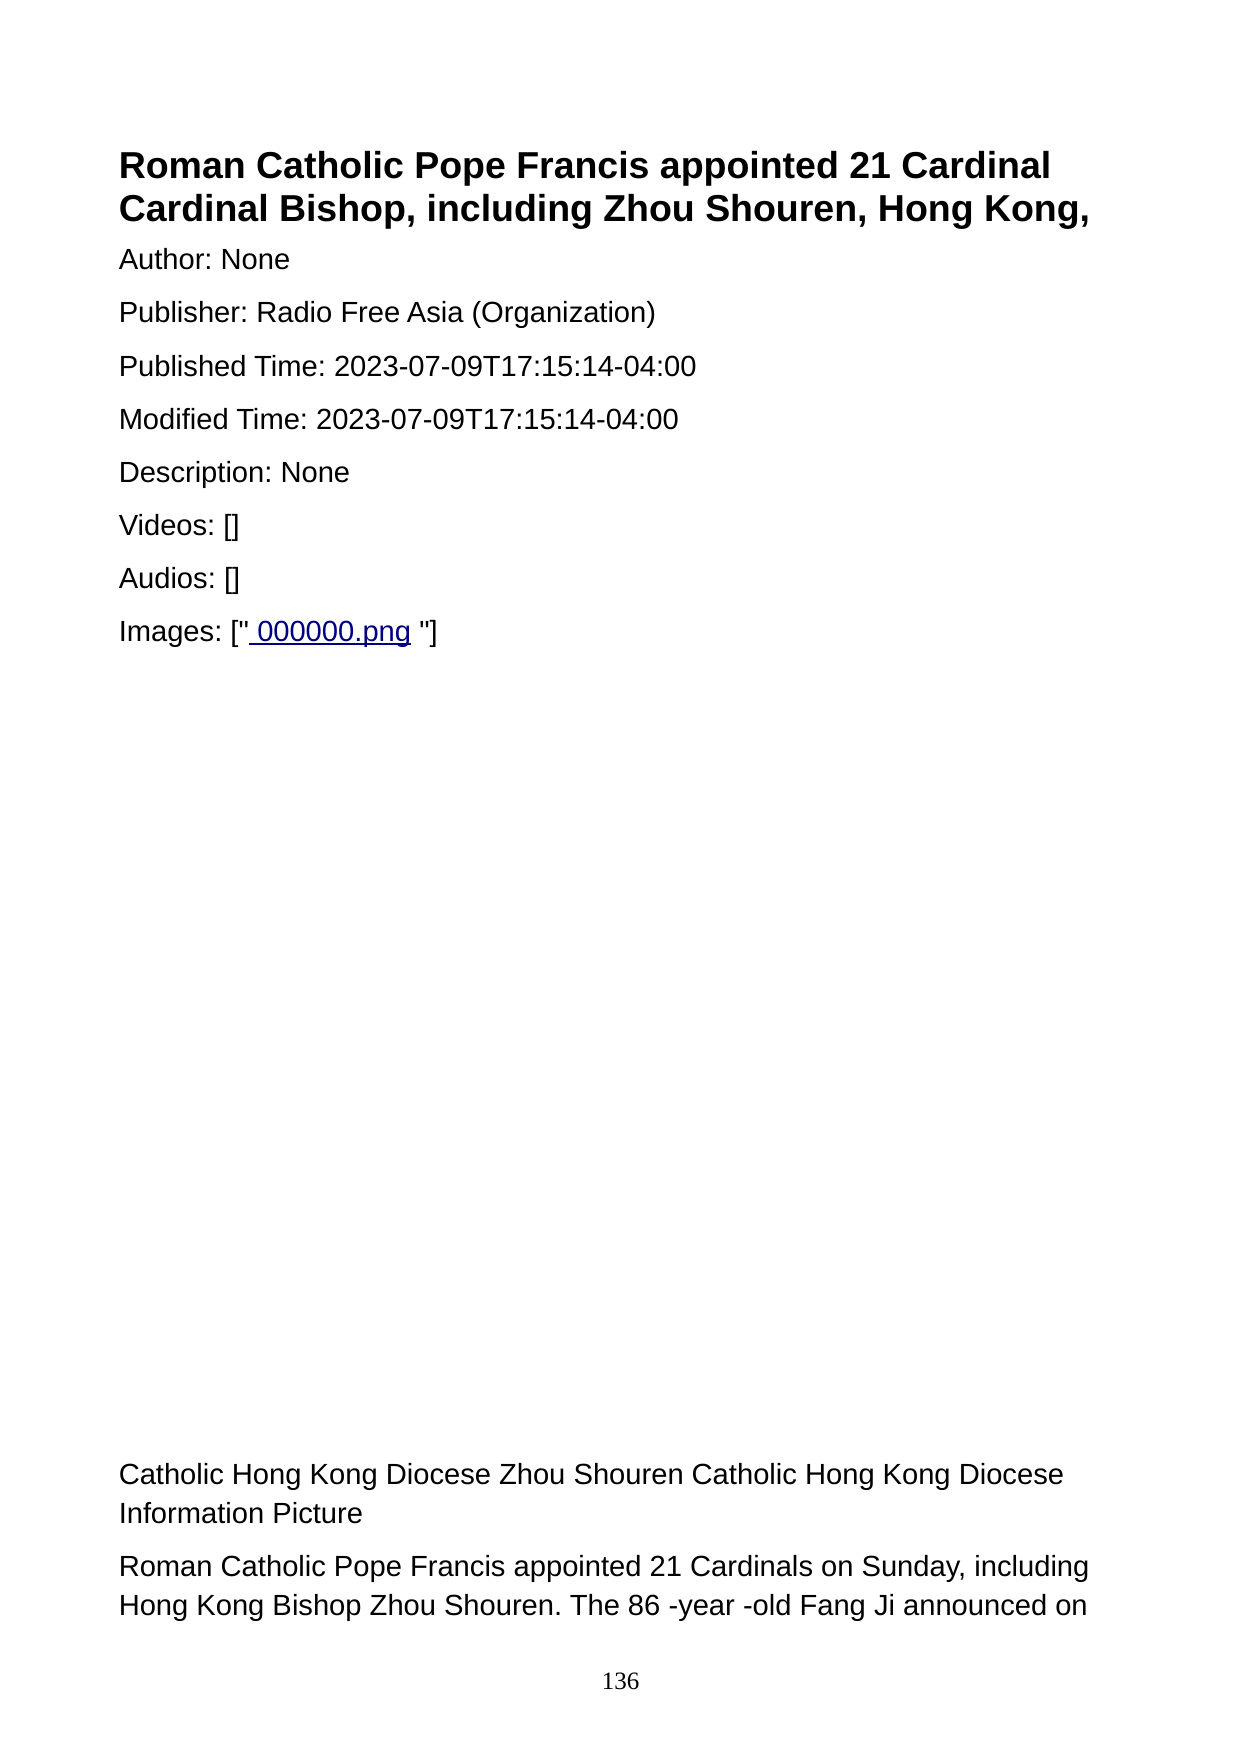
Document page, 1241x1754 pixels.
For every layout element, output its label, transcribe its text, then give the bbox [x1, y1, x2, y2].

text Modified Time: 2023-07-09T17:15:14-04:00 [118, 402, 1122, 435]
subtitle Roman Catholic Pope Francis appointed 21 Cardinal Cardinal Bishop, including Zhou Shouren, Hong Kong, [118, 143, 1122, 230]
text Roman Catholic Pope Francis appointed 21 Cardinals on Sunday, including Hong Kong Bishop Zhou Shouren. The 86 -year -old Fang Ji announced on [118, 1549, 1122, 1621]
text Audios: [] [118, 561, 1122, 594]
text Videos: [] [118, 508, 1122, 541]
text Description: None [118, 455, 1122, 488]
text Published Time: 2023-07-09T17:15:14-04:00 [118, 348, 1122, 382]
text Publisher: Radio Free Asia (Organization) [118, 295, 1122, 329]
text Images: [" 000000.png "] [118, 614, 1122, 648]
text Catholic Hong Kong Diocese Zhou Shouren Catholic Hong Kong Diocese Information Picture [118, 667, 1122, 1529]
text Author: None [118, 242, 1122, 276]
